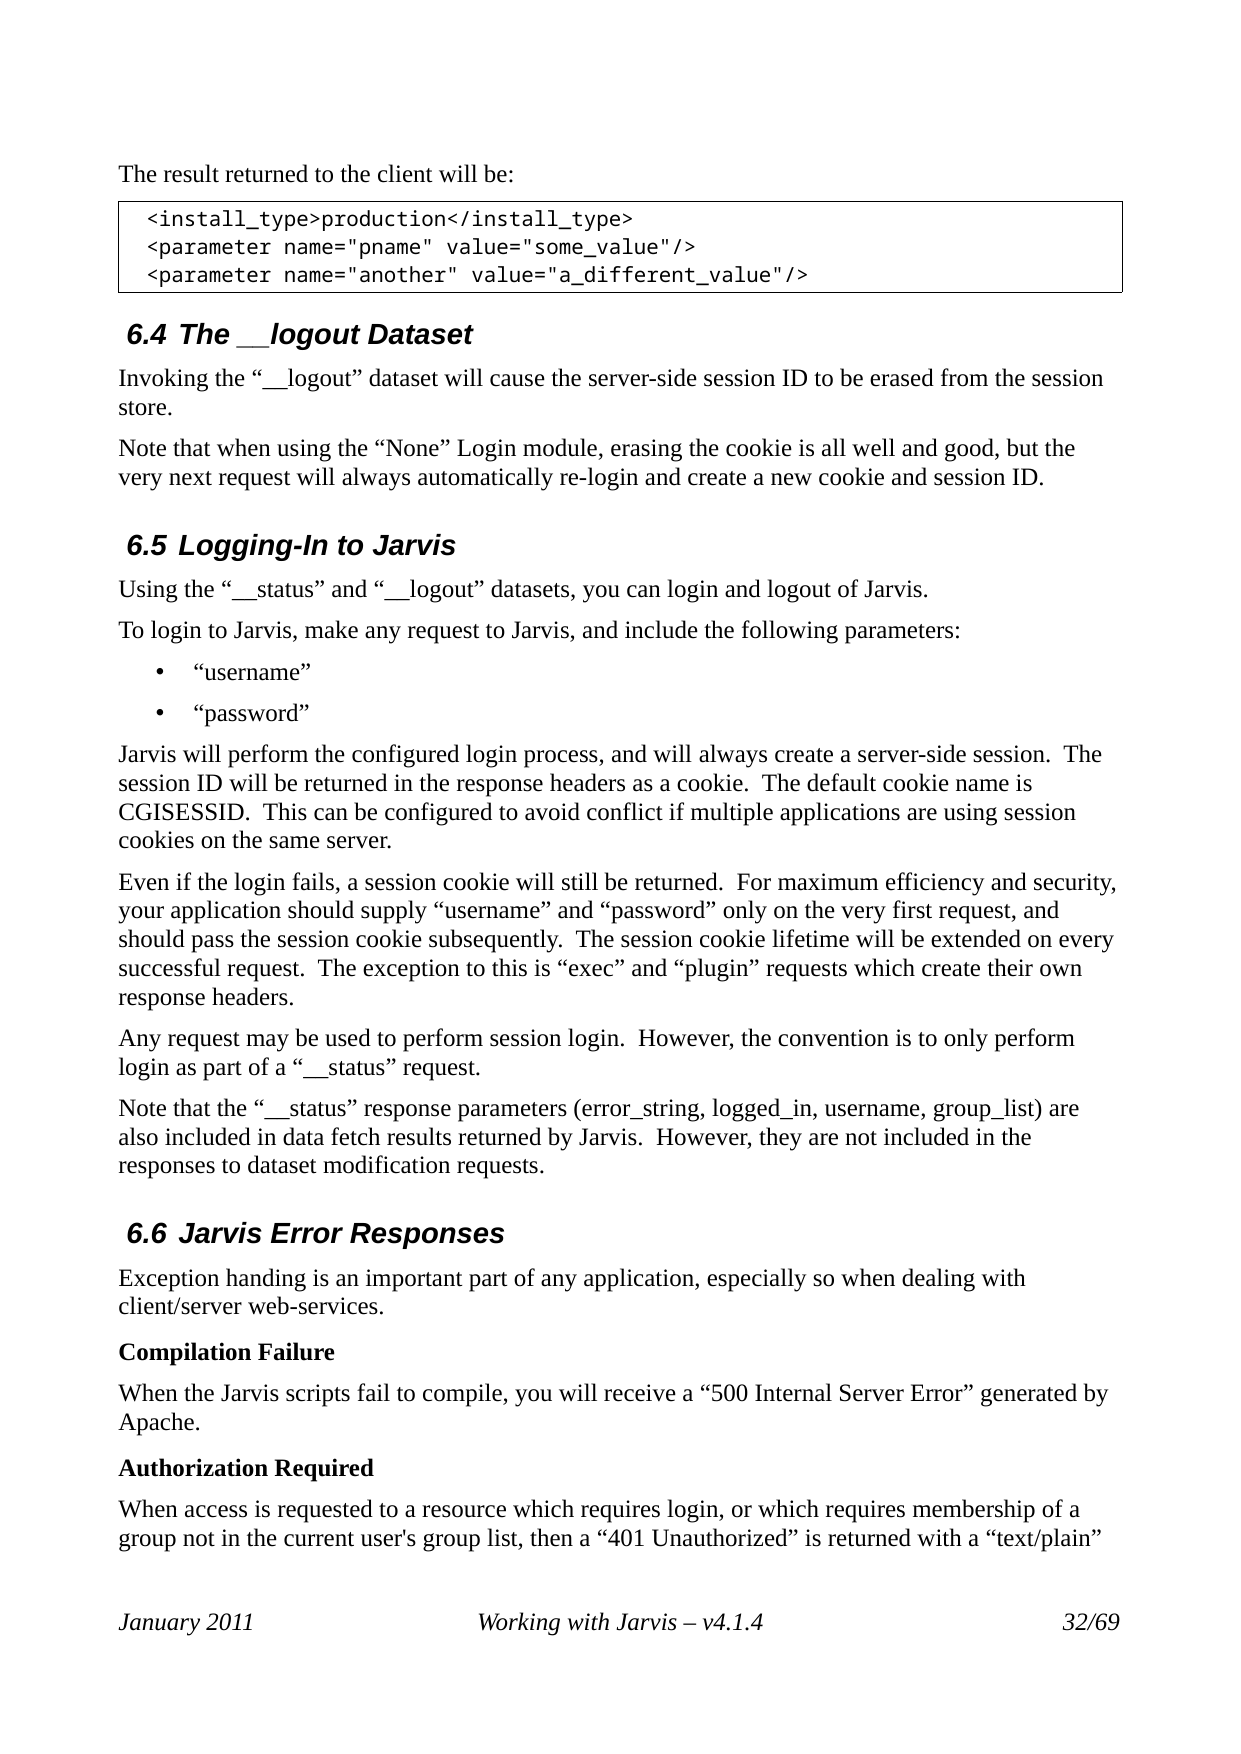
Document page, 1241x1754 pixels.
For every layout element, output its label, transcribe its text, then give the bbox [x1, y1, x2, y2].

subtitle Authorization Required [118, 1453, 1122, 1482]
text The result returned to the client will be: [118, 159, 1122, 188]
subtitle Compilation Failure [118, 1337, 1122, 1366]
text Note that when using the “None” Login module, erasing the cookie is all well and good, but the very next request will always automatically re-login and create a new cookie and session ID. [118, 433, 1122, 491]
text When access is requested to a resource which requires login, or which requires membership of a group not in the current user's group list, then a “401 Unauthorized” is returned with a “text/plain” [118, 1494, 1122, 1552]
subtitle The __logout Dataset [118, 317, 1122, 351]
text To login to Jarvis, make any request to Jarvis, and include the following parameters: [118, 615, 1122, 644]
text Exception handing is an important part of any application, especially so when dealing with client/server web-services. [118, 1263, 1122, 1320]
text Note that the “__status” response parameters (error_string, logged_in, username, group_list) are also included in data fetch results returned by Jarvis. However, they are not included in the responses to dataset modification requests. [118, 1093, 1122, 1179]
text Using the “__status” and “__logout” datasets, you can login and logout of Jarvis. [118, 574, 1122, 603]
list “password” [156, 698, 1122, 727]
text <parameter name="pname" value="some_value"/> [119, 229, 1122, 257]
text Invoking the “__logout” dataset will cause the server-side session ID to be erased from the session store. [118, 363, 1122, 421]
text Any request may be used to perform session login. However, the convention is to only perform login as part of a “__status” request. [118, 1023, 1122, 1080]
text Even if the login fails, a session cookie will still be returned. For maximum efficiency and security, your application should supply “username” and “password” only on the very first request, and should pass the session cookie subsequently. The session cookie lifetime will be extended on every successful request. The exception to this is “exec” and “plugin” requests which create their own response headers. [118, 867, 1122, 1010]
text When the Jarvis scripts fail to compile, you will receive a “500 Internal Server Error” generated by Apache. [118, 1378, 1122, 1436]
text Jarvis will perform the configured login process, and will always create a server-side session. The session ID will be returned in the response headers as a cookie. The default cookie name is CGISESSID. This can be configured to avoid conflict if multiple applications are using session cookies on the same server. [118, 739, 1122, 854]
list “username” [156, 657, 1122, 685]
subtitle Jarvis Error Responses [118, 1217, 1122, 1250]
subtitle Logging-In to Jarvis [118, 528, 1122, 562]
text <parameter name="another" value="a_different_value"/> [119, 257, 1122, 292]
text <install_type>production</install_type> [119, 202, 1122, 229]
